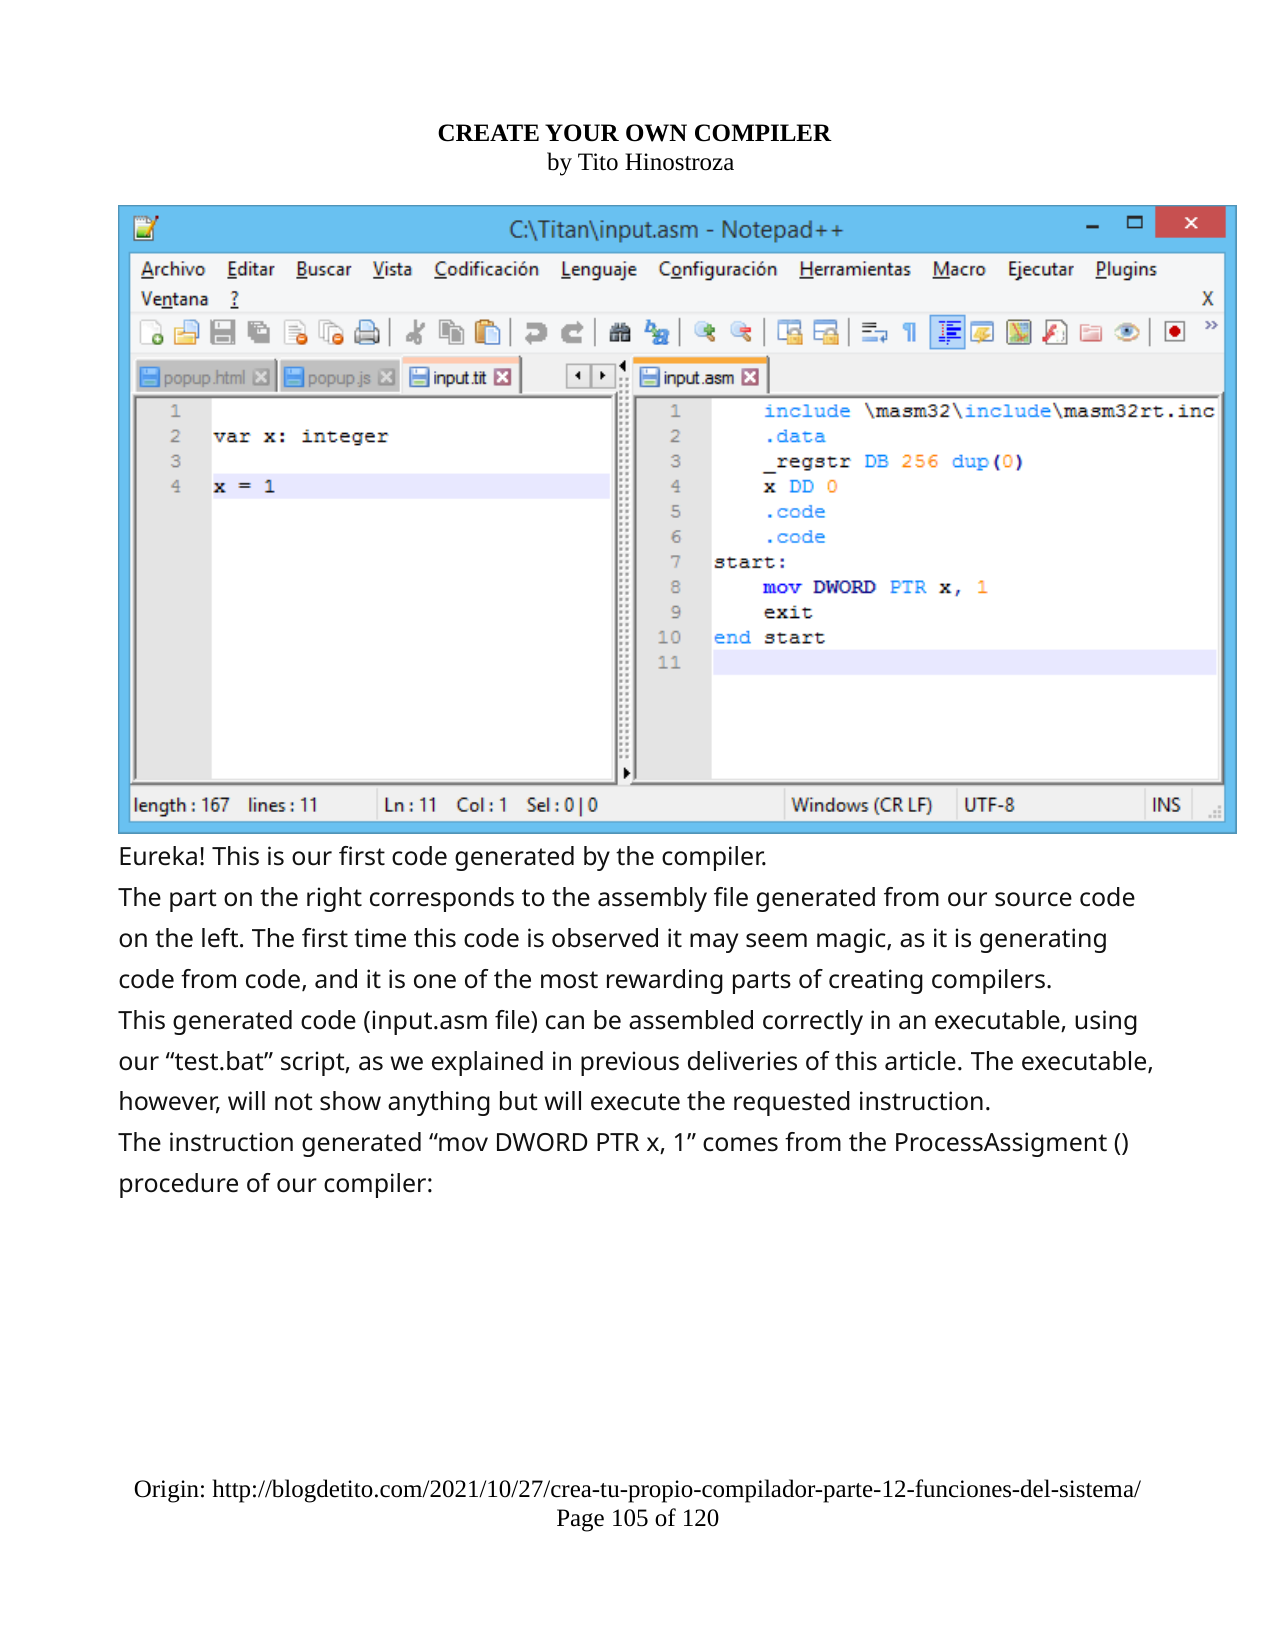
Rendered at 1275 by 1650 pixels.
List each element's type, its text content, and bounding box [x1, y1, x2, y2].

picture [118, 205, 1237, 834]
text The instruction generated “mov DWORD PTR x, 1” comes from the ProcessAssigment () procedure of our compiler: [118, 1125, 1157, 1200]
text Eureka! This is our first code generated by the compiler. [118, 839, 1157, 873]
text This generated code (input.asm file) can be assembled correctly in an executable, using our “test.bat” script, as we explained in previous deliveries of this article. The executable, however, will not show anything but will execute the requested instruction. [118, 1002, 1157, 1118]
text The part on the right corresponds to the assembly file generated from our source code on the left. The first time this code is observed it may seem magic, as it is generating code from code, and it is one of the most rewarding parts of creating compilers. [118, 880, 1157, 996]
